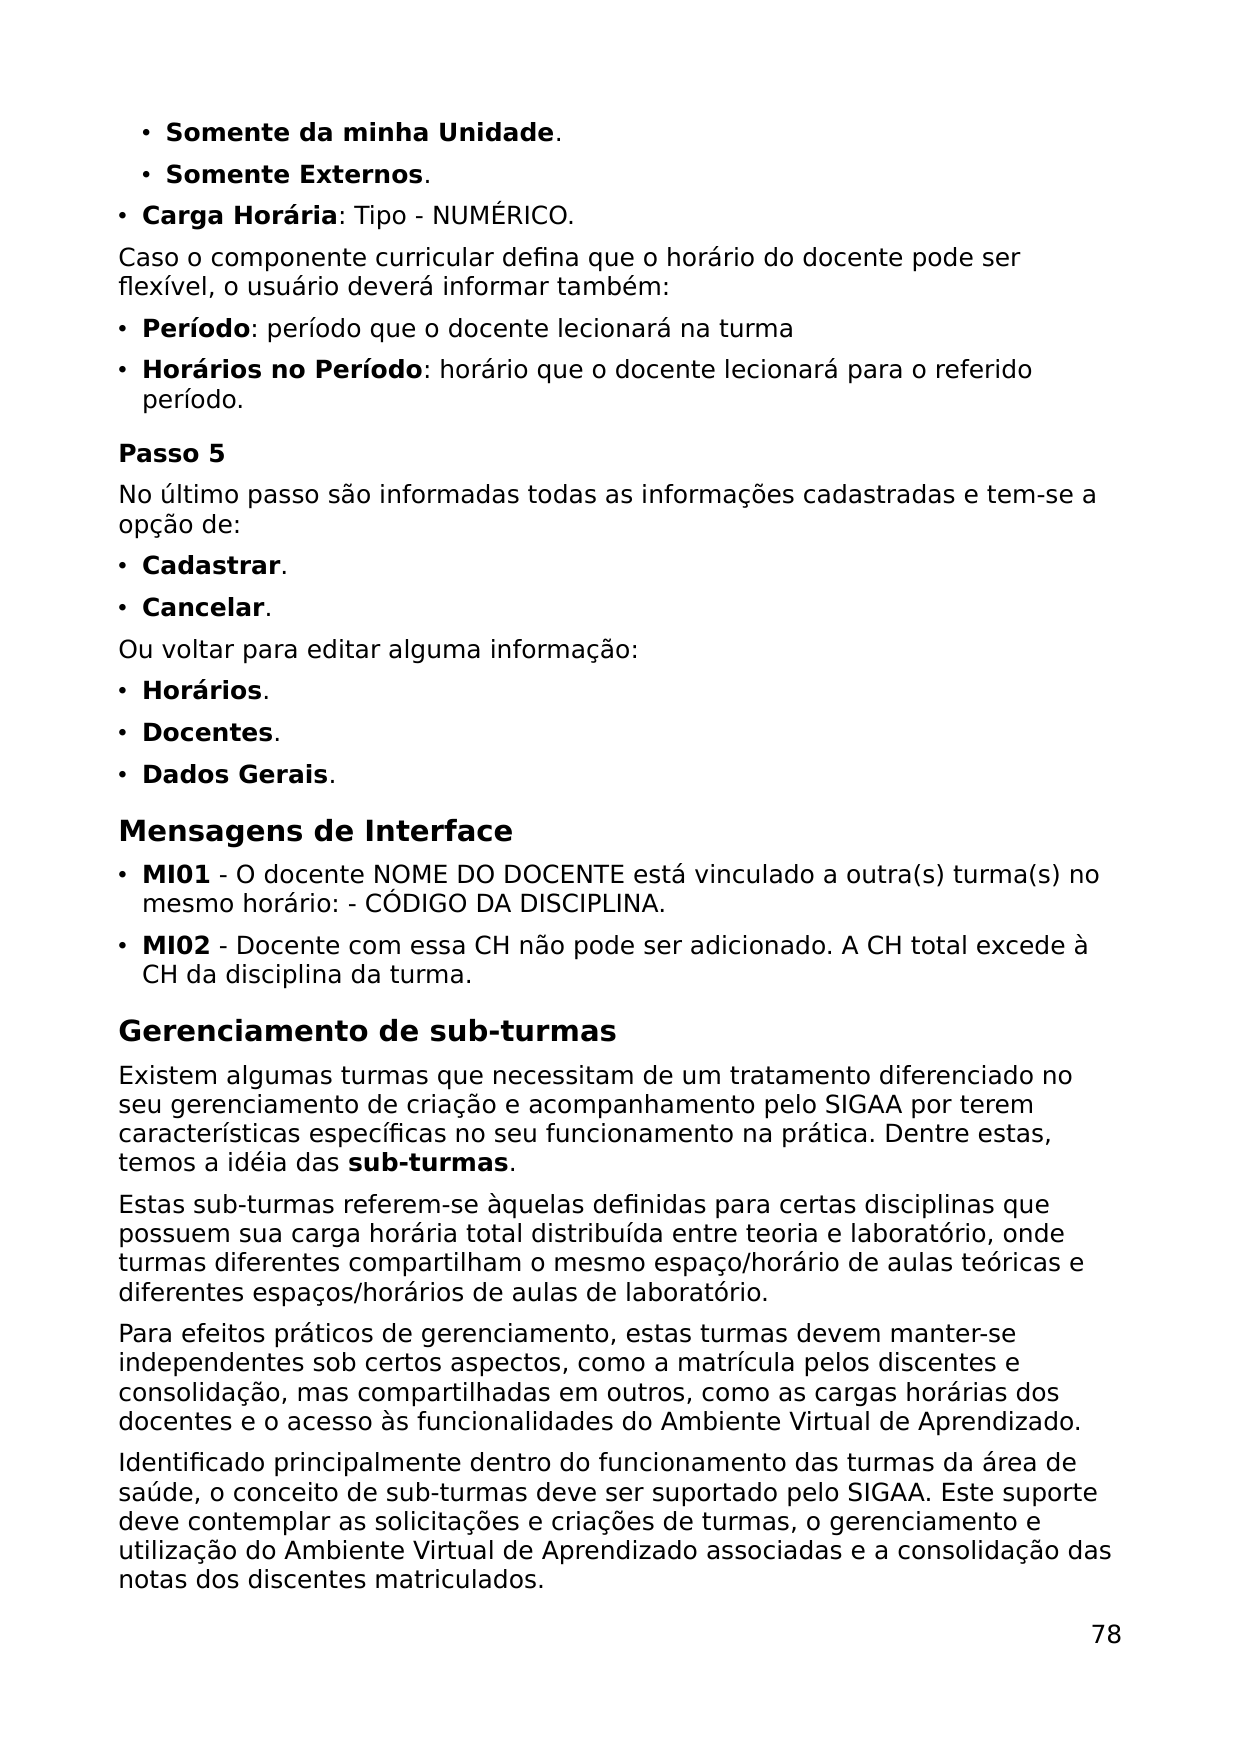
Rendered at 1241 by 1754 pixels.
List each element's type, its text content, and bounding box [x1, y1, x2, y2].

list Dados Gerais. [118, 760, 1122, 789]
list Horários. [118, 676, 1122, 706]
text Para efeitos práticos de gerenciamento, estas turmas devem manter-se independentes sob certos aspectos, como a matrícula pelos discentes e consolidação, mas compartilhadas em outros, como as cargas horárias dos docentes e o acesso às funcionalidades do Ambiente Virtual de Aprendizado. [118, 1319, 1122, 1436]
subtitle Passo 5 [118, 439, 1122, 468]
text No último passo são informadas todas as informações cadastradas e tem-se a opção de: [118, 481, 1122, 539]
list Cadastrar. [118, 551, 1122, 581]
list MI01 - O docente NOME DO DOCENTE está vinculado a outra(s) turma(s) no mesmo horário: - CÓDIGO DA DISCIPLINA. [118, 860, 1122, 919]
list Somente da minha Unidade. [142, 118, 1122, 147]
list Somente Externos. [142, 160, 1122, 189]
text Estas sub-turmas referem-se àquelas definidas para certas disciplinas que possuem sua carga horária total distribuída entre teoria e laboratório, onde turmas diferentes compartilham o mesmo espaço/horário de aulas teóricas e diferentes espaços/horários de aulas de laboratório. [118, 1190, 1122, 1307]
list Período: período que o docente lecionará na turma [118, 314, 1122, 343]
list Horários no Período: horário que o docente lecionará para o referido período. [118, 356, 1122, 414]
list Carga Horária: Tipo - NUMÉRICO. [118, 201, 1122, 231]
text Ou voltar para editar alguma informação: [118, 635, 1122, 664]
list Cancelar. [118, 593, 1122, 622]
list Docentes. [118, 718, 1122, 747]
text Existem algumas turmas que necessitam de um tratamento diferenciado no seu gerenciamento de criação e acompanhamento pelo SIGAA por terem características específicas no seu funcionamento na prática. Dentre estas, temos a idéia das sub-turmas. [118, 1061, 1122, 1178]
subtitle Mensagens de Interface [118, 814, 1122, 848]
subtitle Gerenciamento de sub-turmas [118, 1014, 1122, 1048]
text Identificado principalmente dentro do funcionamento das turmas da área de saúde, o conceito de sub-turmas deve ser suportado pelo SIGAA. Este suporte deve contemplar as solicitações e criações de turmas, o gerenciamento e utilização do Ambiente Virtual de Aprendizado associadas e a consolidação das notas dos discentes matriculados. [118, 1448, 1122, 1594]
list MI02 - Docente com essa CH não pode ser adicionado. A CH total excede à CH da disciplina da turma. [118, 931, 1122, 989]
text Caso o componente curricular defina que o horário do docente pode ser flexível, o usuário deverá informar também: [118, 243, 1122, 301]
